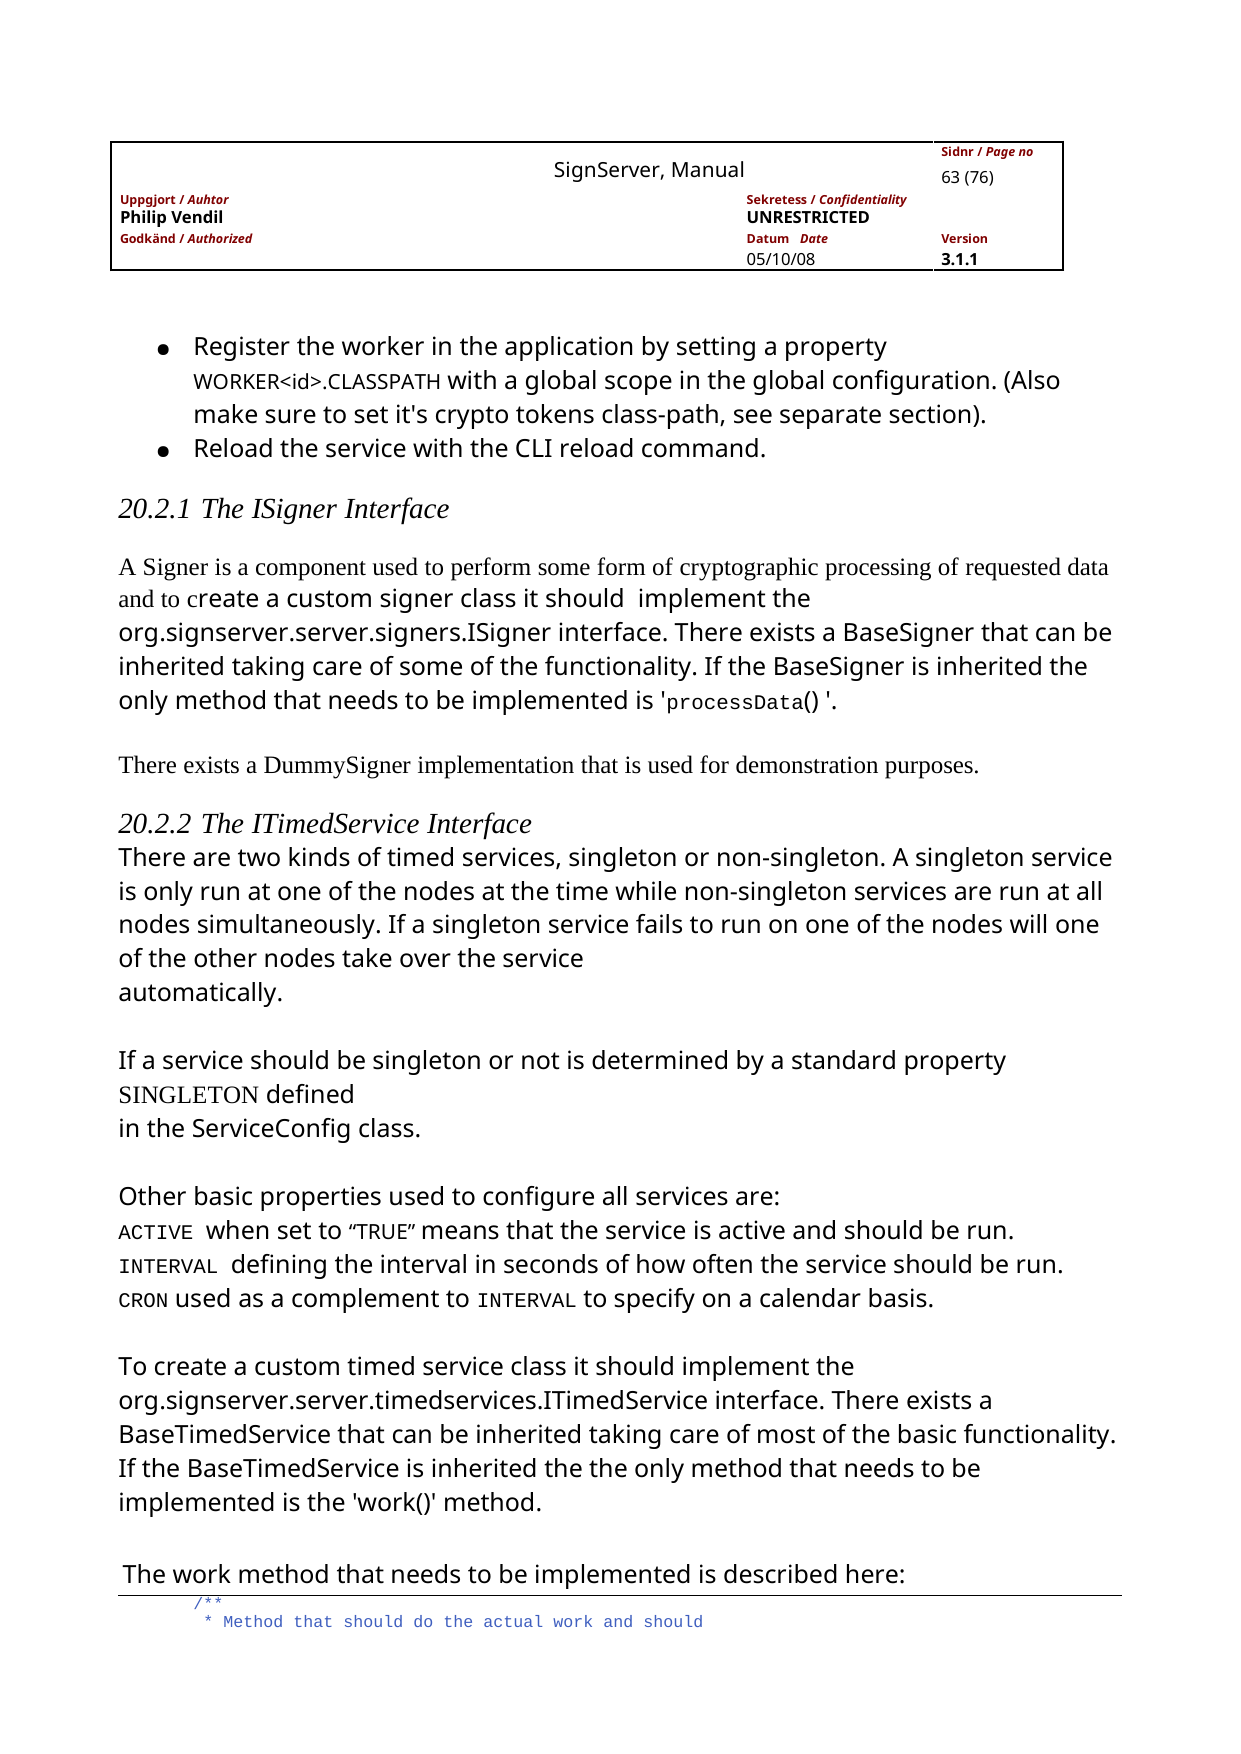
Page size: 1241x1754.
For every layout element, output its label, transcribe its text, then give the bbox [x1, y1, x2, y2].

text /** [118, 1596, 1122, 1614]
list Register the worker in the application by setting a property WORKER<id>.CLASSPATH with a global scope in the global configuration. (Also make sure to set it's crypto tokens class-path, see separate section). [156, 329, 1122, 431]
text A Signer is a component used to perform some form of cryptographic processing of requested data and to create a custom signer class it should implement the org.signserver.server.signers.ISigner interface. There exists a BaseSigner that can be inherited taking care of some of the functionality. If the BaseSigner is inherited the only method that needs to be implemented is 'processData() '. [118, 553, 1122, 717]
text The work method that needs to be implemented is described here: [118, 1553, 1122, 1595]
list To create a custom timed service class it should implement the org.signserver.server.timedservices.ITimedService interface. There exists a BaseTimedService that can be inherited taking care of most of the basic functionality. If the BaseTimedService is inherited the the only method that needs to be implemented is the 'work()' method. [81, 1349, 1122, 1553]
text INTERVAL defining the interval in seconds of how often the service should be run. [118, 1247, 1122, 1281]
text If a service should be singleton or not is determined by a standard property SINGLETON defined [118, 1043, 1122, 1111]
text There are two kinds of timed services, singleton or non-singleton. A singleton service is only run at one of the nodes at the time while non-singleton services are run at all nodes simultaneously. If a singleton service fails to run on one of the nodes will one of the other nodes take over the service [118, 839, 1122, 975]
text ACTIVE when set to “TRUE” means that the service is active and should be run. [118, 1213, 1122, 1247]
text * Method that should do the actual work and should [118, 1614, 1122, 1633]
list Reload the service with the CLI reload command. [156, 431, 1122, 465]
text in the ServiceConfig class. [118, 1111, 1122, 1145]
text There exists a DummySigner implementation that is used for demonstration purposes. [118, 751, 1122, 779]
text Other basic properties used to configure all services are: [118, 1179, 1122, 1213]
subtitle The ITimedService Interface [118, 807, 1122, 839]
subtitle The ISigner Interface [118, 493, 1122, 525]
text CRON used as a complement to INTERVAL to specify on a calendar basis. [118, 1281, 1122, 1315]
text automatically. [118, 975, 1122, 1009]
